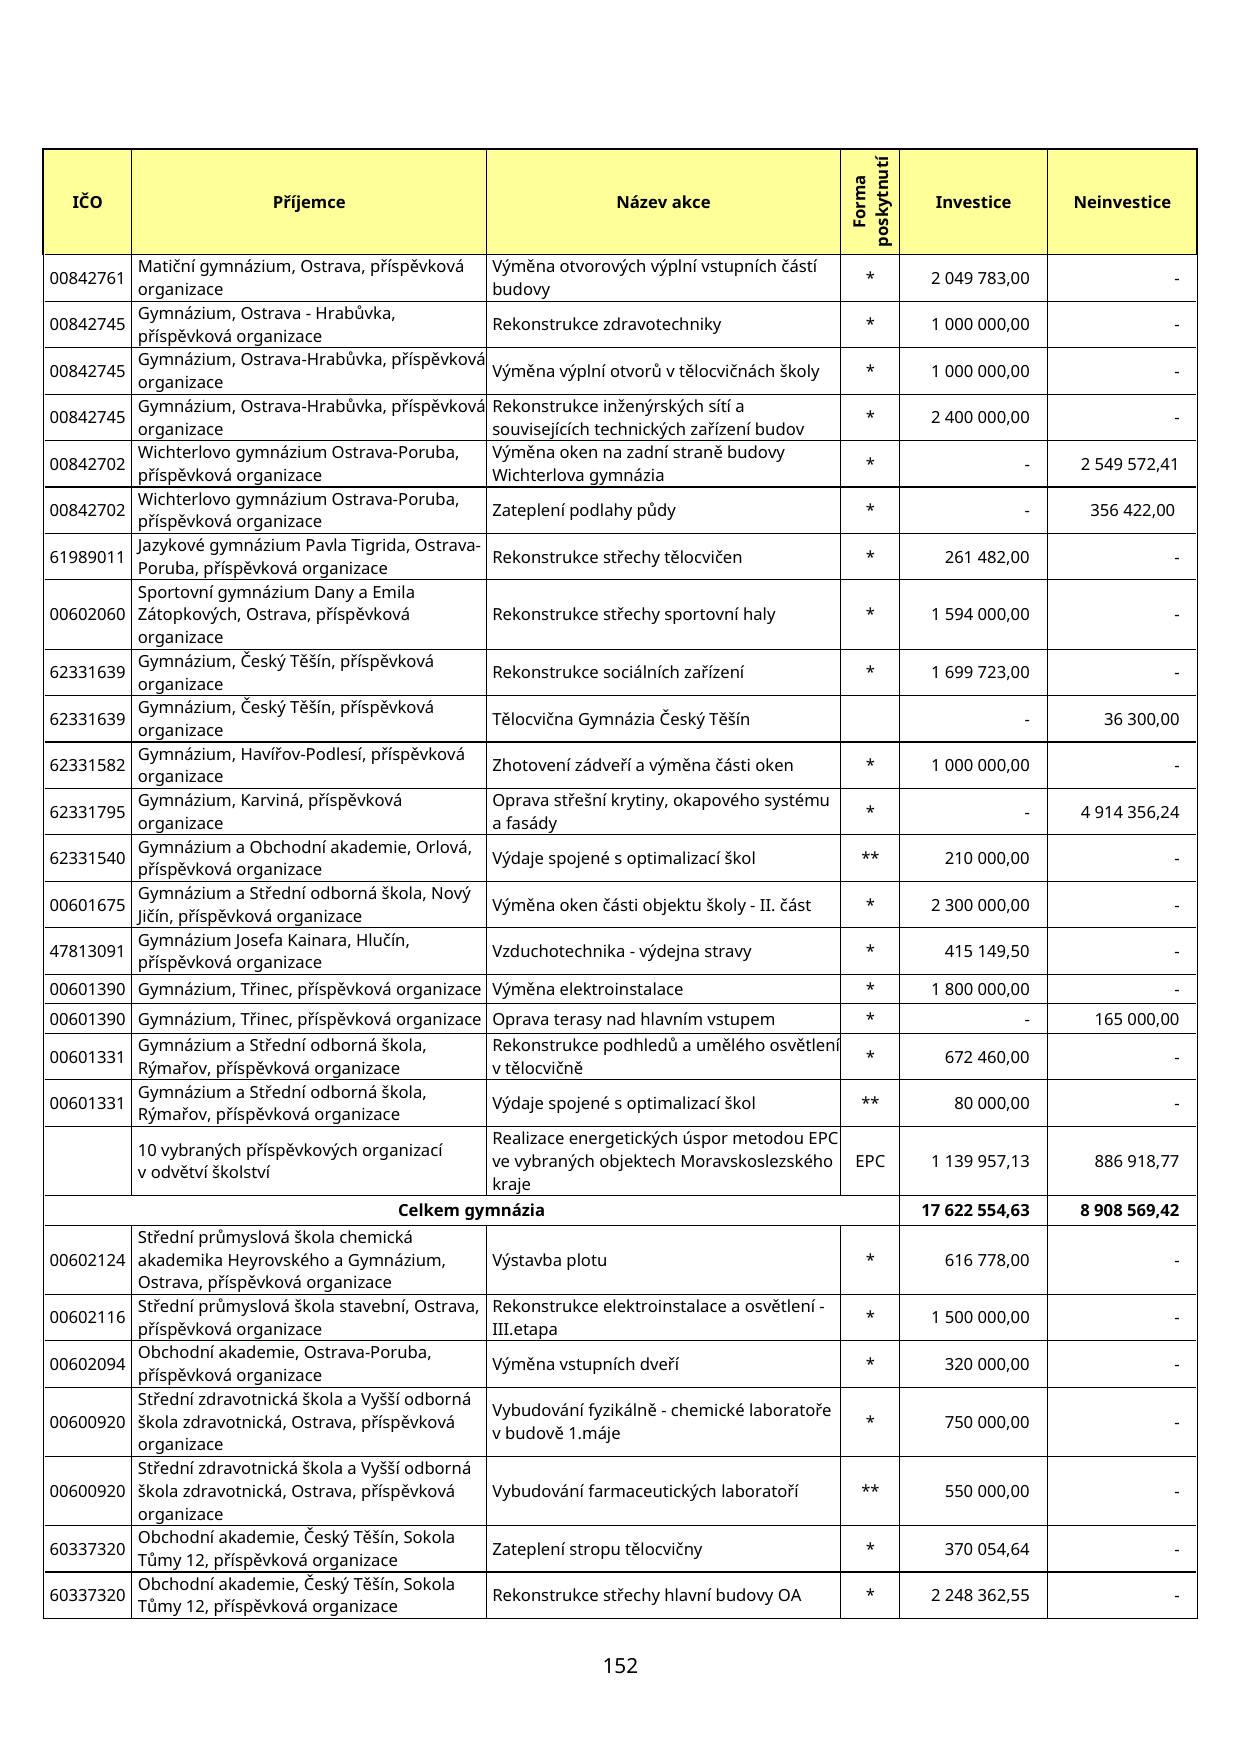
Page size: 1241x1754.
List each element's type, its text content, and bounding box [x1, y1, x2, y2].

table_cell - [1048, 1294, 1197, 1340]
table_cell * [841, 743, 899, 788]
table_cell Gymnázium Josefa Kainara, Hlučín, příspěvková organizace [132, 928, 486, 974]
table_cell Oprava střešní krytiny, okapového systému a fasády [487, 789, 840, 834]
table_cell * [841, 580, 899, 648]
table_cell Tělocvična Gymnázia Český Těšín [487, 696, 840, 741]
table_cell ** [841, 835, 899, 881]
table_cell 00842702 [44, 487, 131, 533]
table_cell * [841, 1295, 899, 1340]
table_cell - [1048, 1225, 1197, 1294]
table_cell Jazykové gymnázium Pavla Tigrida, Ostrava-Poruba, příspěvková organizace [132, 534, 486, 579]
table_cell Gymnázium, Český Těšín, příspěvková organizace [132, 650, 486, 695]
table_cell 616 778,00 [900, 1226, 1047, 1294]
table_cell - [1048, 301, 1197, 347]
table_header Příjemce [132, 150, 486, 254]
table_cell - [1048, 834, 1197, 881]
table_cell EPC [841, 1127, 899, 1195]
table_cell 1 699 723,00 [900, 650, 1047, 695]
table_cell Střední zdravotnická škola a Vyšší odborná škola zdravotnická, Ostrava, příspěvková organizace [132, 1457, 486, 1525]
table_cell Wichterlovo gymnázium Ostrava-Poruba, příspěvková organizace [132, 441, 486, 486]
table_cell Vzduchotechnika - výdejna stravy [487, 928, 840, 974]
table_cell Střední průmyslová škola chemická akademika Heyrovského a Gymnázium, Ostrava, příspěvková organizace [132, 1226, 486, 1294]
table_cell - [900, 441, 1047, 486]
table_cell 00842745 [44, 302, 131, 347]
table_cell Výměna oken na zadní straně budovy Wichterlova gymnázia [487, 441, 840, 486]
table_cell 370 054,64 [900, 1526, 1047, 1571]
table_cell - [1048, 974, 1197, 1003]
table_cell * [841, 302, 899, 347]
table_cell 00600920 [44, 1457, 131, 1525]
table_cell 00601390 [44, 975, 131, 1003]
table_cell - [1048, 649, 1197, 695]
table_cell 00602124 [44, 1226, 131, 1294]
table_cell 2 049 783,00 [900, 255, 1047, 301]
table_cell - [900, 789, 1047, 834]
table_cell 2 248 362,55 [900, 1573, 1047, 1618]
table_header IČO [44, 150, 131, 254]
table_cell 1 000 000,00 [900, 348, 1047, 393]
table_cell 320 000,00 [900, 1341, 1047, 1387]
table_cell 62331540 [44, 835, 131, 881]
table_cell Výdaje spojené s optimalizací škol [487, 1080, 840, 1126]
table_cell Sportovní gymnázium Dany a Emila Zátopkových, Ostrava, příspěvková organizace [132, 580, 486, 648]
table_cell - [1048, 533, 1197, 579]
table_cell Rekonstrukce střechy tělocvičen [487, 534, 840, 579]
table_cell 1 000 000,00 [900, 302, 1047, 347]
table_cell 47813091 [44, 928, 131, 974]
table_cell Gymnázium, Ostrava - Hrabůvka, příspěvková organizace [132, 302, 486, 347]
table_cell * [841, 1004, 899, 1033]
table_cell 4 914 356,24 [1048, 788, 1197, 834]
table_cell Gymnázium a Střední odborná škola, Rýmařov, příspěvková organizace [132, 1080, 486, 1126]
table_cell Zateplení stropu tělocvičny [487, 1526, 840, 1571]
table_cell 00602094 [44, 1341, 131, 1387]
table_cell Obchodní akademie, Český Těšín, Sokola Tůmy 12, příspěvková organizace [132, 1526, 486, 1571]
table_cell Gymnázium, Český Těšín, příspěvková organizace [132, 696, 486, 741]
table_cell * [841, 882, 899, 927]
table_cell - [1048, 347, 1197, 393]
table_cell Rekonstrukce zdravotechniky [487, 302, 840, 347]
table_cell - [1048, 1387, 1197, 1456]
table_cell 672 460,00 [900, 1034, 1047, 1079]
table_cell * [841, 1226, 899, 1294]
table_cell Realizace energetických úspor metodou EPC ve vybraných objektech Moravskoslezského kraje [487, 1127, 840, 1195]
table_cell 00601331 [44, 1034, 131, 1079]
table_cell * [841, 975, 899, 1003]
table_cell [841, 696, 899, 741]
table_cell Oprava terasy nad hlavním vstupem [487, 1004, 840, 1033]
table_cell * [841, 348, 899, 393]
table_cell 00842745 [44, 348, 131, 393]
table_cell - [1048, 927, 1197, 974]
table_cell Vybudování fyzikálně - chemické laboratoře v budově 1.máje [487, 1388, 840, 1456]
table_cell Gymnázium, Karviná, příspěvková organizace [132, 789, 486, 834]
table_cell - [1048, 1456, 1197, 1525]
table_cell * [841, 534, 899, 579]
table_cell Gymnázium, Třinec, příspěvková organizace [132, 975, 486, 1003]
table_header Forma poskytnutí [841, 150, 899, 254]
table_cell 10 vybraných příspěvkových organizací v odvětví školství [132, 1127, 486, 1195]
table_cell Obchodní akademie, Ostrava-Poruba, příspěvková organizace [132, 1341, 486, 1387]
table_cell 1 500 000,00 [900, 1295, 1047, 1340]
table_cell * [841, 1573, 899, 1618]
table_cell 00600920 [44, 1388, 131, 1456]
table_cell - [900, 1004, 1047, 1033]
table_cell [44, 1127, 131, 1195]
table_cell * [841, 789, 899, 834]
table_cell 2 400 000,00 [900, 395, 1047, 440]
table_cell 2 300 000,00 [900, 882, 1047, 927]
table_cell 00842761 [44, 255, 131, 301]
table_cell - [1048, 881, 1197, 927]
table_cell Celkem gymnázia [44, 1196, 899, 1224]
table_cell 356 422,00 [1048, 486, 1197, 533]
table_cell Výměna otvorových výplní vstupních částí budovy [487, 255, 840, 301]
table_cell Gymnázium, Havířov-Podlesí, příspěvková organizace [132, 743, 486, 788]
table_cell Gymnázium, Ostrava-Hrabůvka, příspěvková organizace [132, 395, 486, 440]
table_cell * [841, 1034, 899, 1079]
table_cell 80 000,00 [900, 1080, 1047, 1126]
table_cell Vybudování farmaceutických laboratoří [487, 1457, 840, 1525]
table_cell * [841, 441, 899, 486]
table_cell 00842745 [44, 395, 131, 440]
table_cell - [1048, 741, 1197, 788]
table_cell * [841, 395, 899, 440]
table_cell - [1048, 1033, 1197, 1079]
table_cell Výměna oken části objektu školy - II. část [487, 882, 840, 927]
table_cell 62331639 [44, 696, 131, 741]
table_cell Rekonstrukce střechy hlavní budovy OA [487, 1573, 840, 1618]
table_cell Rekonstrukce inženýrských sítí a souvisejících technických zařízení budov [487, 395, 840, 440]
table_cell 00602116 [44, 1295, 131, 1340]
table_cell * [841, 650, 899, 695]
table_cell Střední průmyslová škola stavební, Ostrava, příspěvková organizace [132, 1295, 486, 1340]
table_cell Výměna elektroinstalace [487, 975, 840, 1003]
table_cell 165 000,00 [1048, 1003, 1197, 1033]
table_cell 261 482,00 [900, 534, 1047, 579]
table_cell - [1048, 1525, 1197, 1571]
table_cell - [900, 488, 1047, 533]
table_header Název akce [487, 150, 840, 254]
table_cell ** [841, 1457, 899, 1525]
table_cell - [1048, 579, 1197, 648]
table_cell * [841, 928, 899, 974]
table_cell 62331795 [44, 789, 131, 834]
table_cell * [841, 488, 899, 533]
table_cell 2 549 572,41 [1048, 440, 1197, 486]
table_cell Gymnázium a Obchodní akademie, Orlová, příspěvková organizace [132, 835, 486, 881]
table_cell 210 000,00 [900, 835, 1047, 881]
table_cell * [841, 1526, 899, 1571]
table_cell Zateplení podlahy půdy [487, 488, 840, 533]
table_cell Střední zdravotnická škola a Vyšší odborná škola zdravotnická, Ostrava, příspěvková organizace [132, 1388, 486, 1456]
table_cell 550 000,00 [900, 1457, 1047, 1525]
table_cell Wichterlovo gymnázium Ostrava-Poruba, příspěvková organizace [132, 488, 486, 533]
table_cell Matiční gymnázium, Ostrava, příspěvková organizace [132, 255, 486, 301]
table_cell - [1048, 1340, 1197, 1387]
table_cell * [841, 1388, 899, 1456]
table_cell 886 918,77 [1048, 1126, 1197, 1195]
table_cell Zhotovení zádveří a výměna části oken [487, 743, 840, 788]
table_cell Obchodní akademie, Český Těšín, Sokola Tůmy 12, příspěvková organizace [132, 1573, 486, 1618]
table_cell 62331582 [44, 742, 131, 788]
table_cell - [1048, 255, 1197, 301]
table_cell 60337320 [44, 1526, 131, 1571]
table_cell 62331639 [44, 650, 131, 695]
table_header Neinvestice [1048, 150, 1196, 254]
table_cell - [1048, 394, 1197, 440]
table_cell 1 594 000,00 [900, 580, 1047, 648]
table_cell - [1048, 1571, 1197, 1618]
table_cell Gymnázium a Střední odborná škola, Nový Jičín, příspěvková organizace [132, 882, 486, 927]
table_cell Rekonstrukce elektroinstalace a osvětlení - III.etapa [487, 1295, 840, 1340]
table_cell * [841, 1341, 899, 1387]
table_cell 36 300,00 [1048, 695, 1197, 741]
table_cell 00842702 [44, 441, 131, 486]
table_cell 00601331 [44, 1080, 131, 1126]
table_cell 60337320 [44, 1572, 131, 1618]
table_cell - [900, 696, 1047, 741]
table_cell 17 622 554,63 [900, 1196, 1047, 1224]
table_cell 00601675 [44, 882, 131, 927]
table_cell Rekonstrukce sociálních zařízení [487, 650, 840, 695]
table_cell ** [841, 1080, 899, 1126]
table_cell 1 139 957,13 [900, 1127, 1047, 1195]
table_header Investice [900, 150, 1047, 254]
table_cell - [1048, 1079, 1197, 1126]
table_cell 750 000,00 [900, 1388, 1047, 1456]
table_cell Výměna výplní otvorů v tělocvičnách školy [487, 348, 840, 393]
table_cell Výměna vstupních dveří [487, 1341, 840, 1387]
table_cell Gymnázium, Ostrava-Hrabůvka, příspěvková organizace [132, 348, 486, 393]
table_cell 61989011 [44, 534, 131, 579]
table_cell 1 800 000,00 [900, 975, 1047, 1003]
table_cell 8 908 569,42 [1048, 1195, 1197, 1224]
table_cell Výstavba plotu [487, 1226, 840, 1294]
table_cell Výdaje spojené s optimalizací škol [487, 835, 840, 881]
table_cell 415 149,50 [900, 928, 1047, 974]
table_cell Gymnázium, Třinec, příspěvková organizace [132, 1004, 486, 1033]
table_cell Rekonstrukce podhledů a umělého osvětlení v tělocvičně [487, 1034, 840, 1079]
table_cell 1 000 000,00 [900, 743, 1047, 788]
table_cell Gymnázium a Střední odborná škola, Rýmařov, příspěvková organizace [132, 1034, 486, 1079]
table_cell 00601390 [44, 1004, 131, 1033]
table_cell * [841, 255, 899, 301]
table_cell Rekonstrukce střechy sportovní haly [487, 580, 840, 648]
table_cell 00602060 [44, 580, 131, 648]
